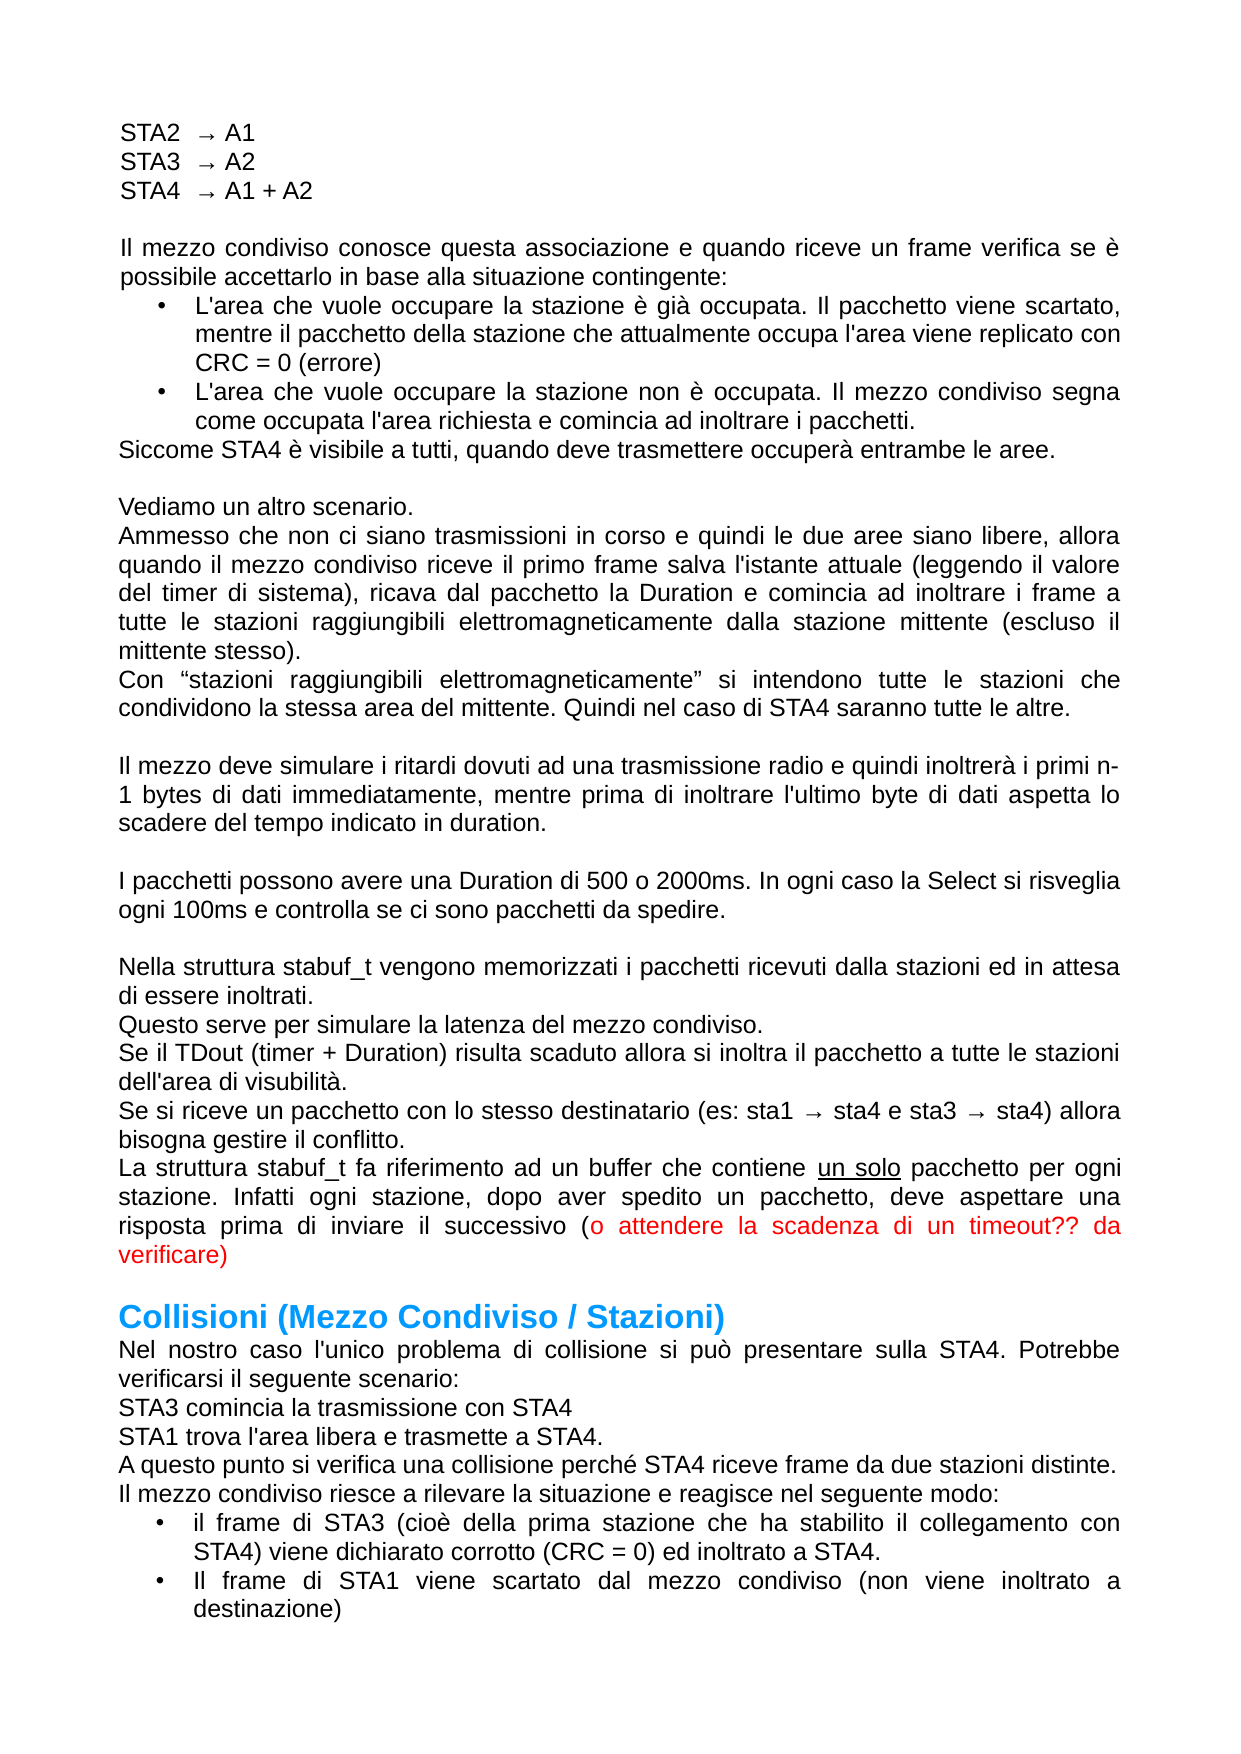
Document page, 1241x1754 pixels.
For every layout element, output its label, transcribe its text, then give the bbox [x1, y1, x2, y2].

list L'area che vuole occupare la stazione non è occupata. Il mezzo condiviso segna come occupata l'area richiesta e comincia ad inoltrare i pacchetti. [157, 377, 1122, 434]
text La struttura stabuf_t fa riferimento ad un buffer che contiene un solo pacchetto per ogni stazione. Infatti ogni stazione, dopo aver spedito un pacchetto, deve aspettare una risposta prima di inviare il successivo (o attendere la scadenza di un timeout?? da verificare) [118, 1153, 1122, 1268]
text Vediamo un altro scenario. [118, 492, 1122, 521]
text Nella struttura stabuf_t vengono memorizzati i pacchetti ricevuti dalla stazioni ed in attesa di essere inoltrati. [118, 923, 1122, 1009]
text STA2 → A1 [120, 118, 1122, 147]
text Siccome STA4 è visibile a tutti, quando deve trasmettere occuperà entrambe le aree. [118, 434, 1122, 463]
text Collisioni (Mezzo Condiviso / Stazioni) [118, 1297, 1122, 1336]
list Il frame di STA1 viene scartato dal mezzo condiviso (non viene inoltrato a destinazione) [156, 1566, 1122, 1623]
text STA4 → A1 + A2 [120, 176, 1122, 204]
text STA1 trova l'area libera e trasmette a STA4. [118, 1422, 1122, 1451]
text A questo punto si verifica una collisione perché STA4 riceve frame da due stazioni distinte. [118, 1451, 1122, 1479]
text Il mezzo deve simulare i ritardi dovuti ad una trasmissione radio e quindi inoltrerà i primi n-1 bytes di dati immediatamente, mentre prima di inoltrare l'ultimo byte di dati aspetta lo scadere del tempo indicato in duration. [118, 751, 1122, 837]
text I pacchetti possono avere una Duration di 500 o 2000ms. In ogni caso la Select si risveglia ogni 100ms e controlla se ci sono pacchetti da spedire. [118, 866, 1122, 923]
list il frame di STA3 (cioè della prima stazione che ha stabilito il collegamento con STA4) viene dichiarato corrotto (CRC = 0) ed inoltrato a STA4. [156, 1508, 1122, 1566]
text Nel nostro caso l'unico problema di collisione si può presentare sulla STA4. Potrebbe verificarsi il seguente scenario: [118, 1336, 1122, 1393]
list L'area che vuole occupare la stazione è già occupata. Il pacchetto viene scartato, mentre il pacchetto della stazione che attualmente occupa l'area viene replicato con CRC = 0 (errore) [157, 291, 1122, 377]
text Il mezzo condiviso conosce questa associazione e quando riceve un frame verifica se è possibile accettarlo in base alla situazione contingente: [120, 233, 1122, 291]
text Se il TDout (timer + Duration) risulta scaduto allora si inoltra il pacchetto a tutte le stazioni dell'area di visubilità. [118, 1038, 1122, 1096]
text Con “stazioni raggiungibili elettromagneticamente” si intendono tutte le stazioni che condividono la stessa area del mittente. Quindi nel caso di STA4 saranno tutte le altre. [118, 664, 1122, 722]
text STA3 comincia la trasmissione con STA4 [118, 1393, 1122, 1422]
text Questo serve per simulare la latenza del mezzo condiviso. [118, 1009, 1122, 1038]
text STA3 → A2 [120, 147, 1122, 176]
text Se si riceve un pacchetto con lo stesso destinatario (es: sta1 → sta4 e sta3 → sta4) allora bisogna gestire il conflitto. [118, 1096, 1122, 1153]
text Il mezzo condiviso riesce a rilevare la situazione e reagisce nel seguente modo: [118, 1479, 1122, 1508]
text Ammesso che non ci siano trasmissioni in corso e quindi le due aree siano libere, allora quando il mezzo condiviso riceve il primo frame salva l'istante attuale (leggendo il valore del timer di sistema), ricava dal pacchetto la Duration e comincia ad inoltrare i frame a tutte le stazioni raggiungibili elettromagneticamente dalla stazione mittente (escluso il mittente stesso). [118, 521, 1122, 664]
